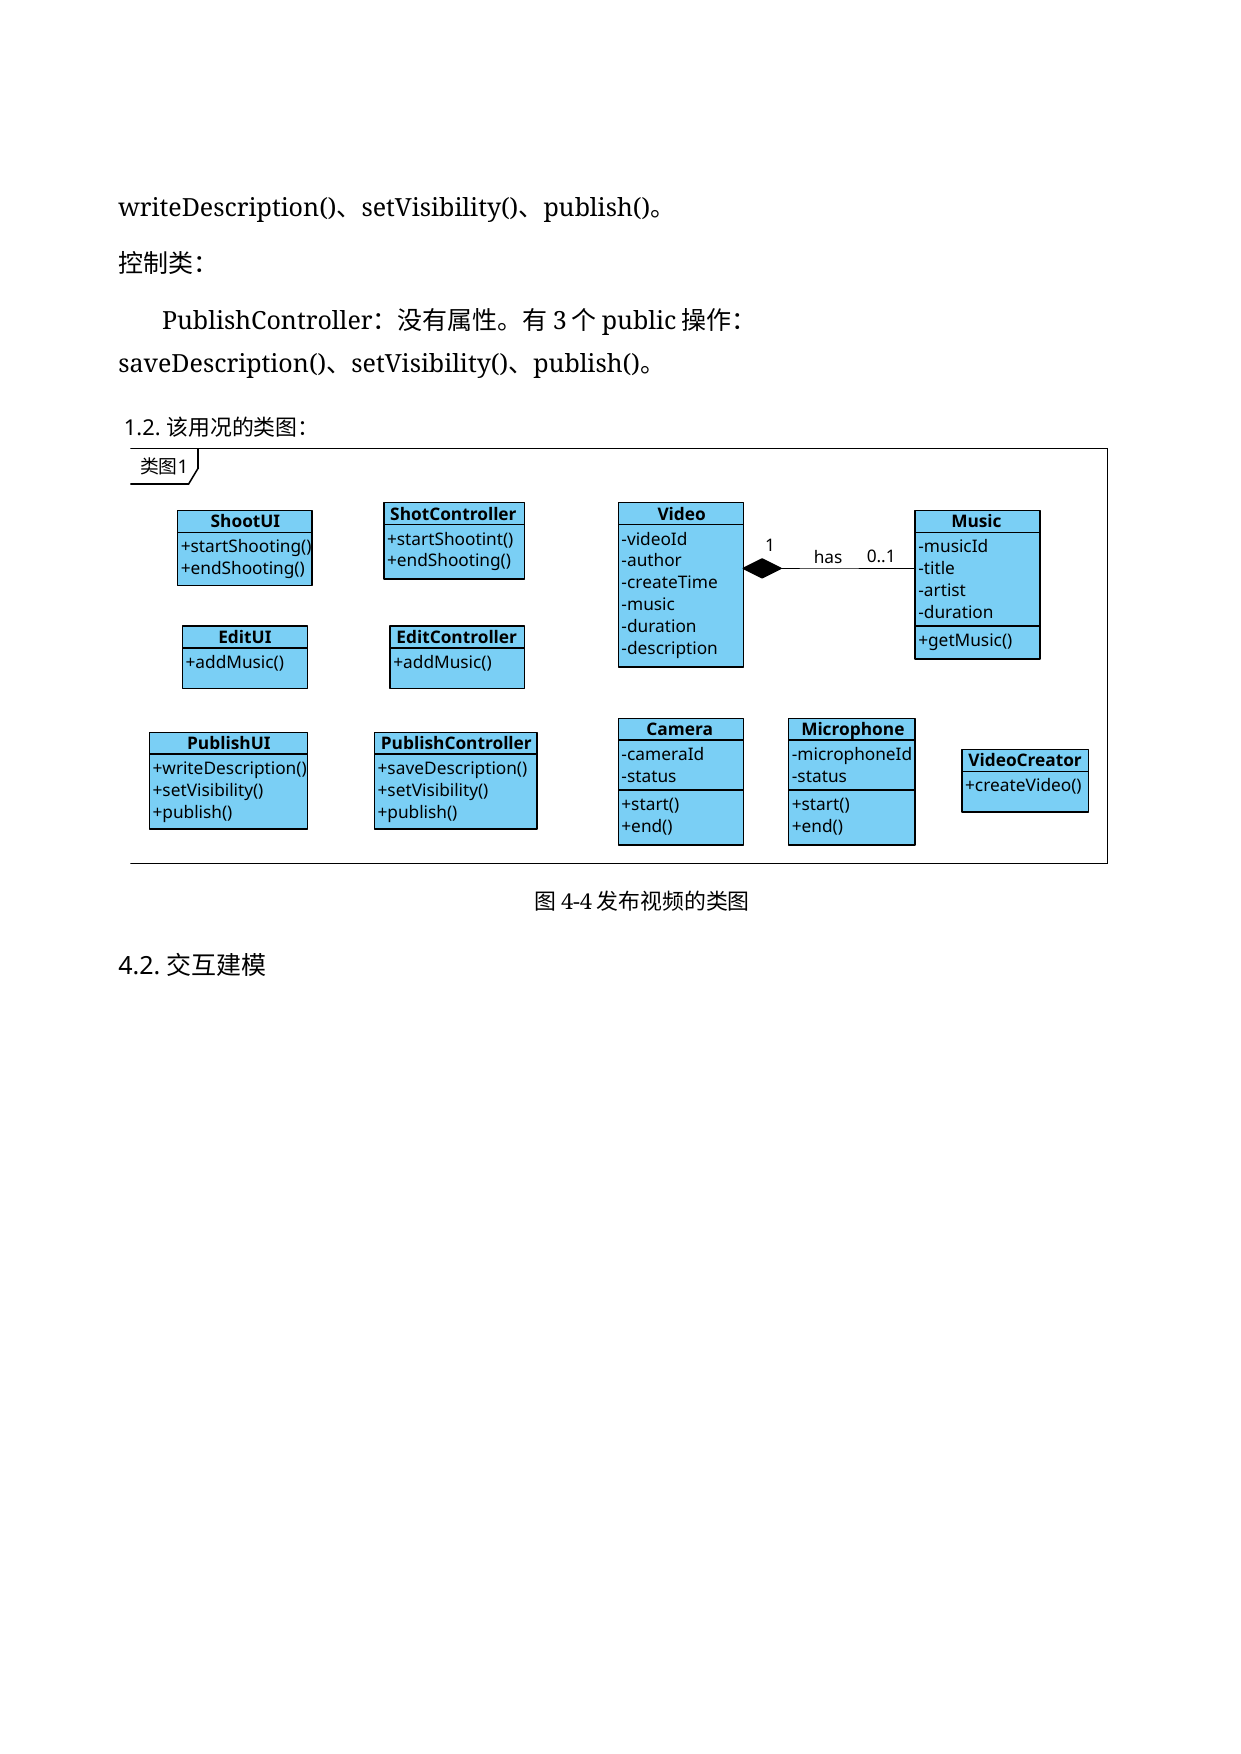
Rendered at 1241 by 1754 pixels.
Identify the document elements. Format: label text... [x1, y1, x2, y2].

text 控制类： [118, 244, 1122, 280]
text writeDescription()、setVisibility()、publish()。 [118, 188, 1122, 224]
subtitle 交互建模 [118, 945, 1122, 981]
text PublishController：没有属性。有3个public操作：saveDescription()、setVisibility()、publish()。 [118, 300, 1122, 380]
text 图4-4发布视频的类图 [118, 454, 1122, 916]
subtitle 该用况的类图： [118, 410, 1122, 442]
